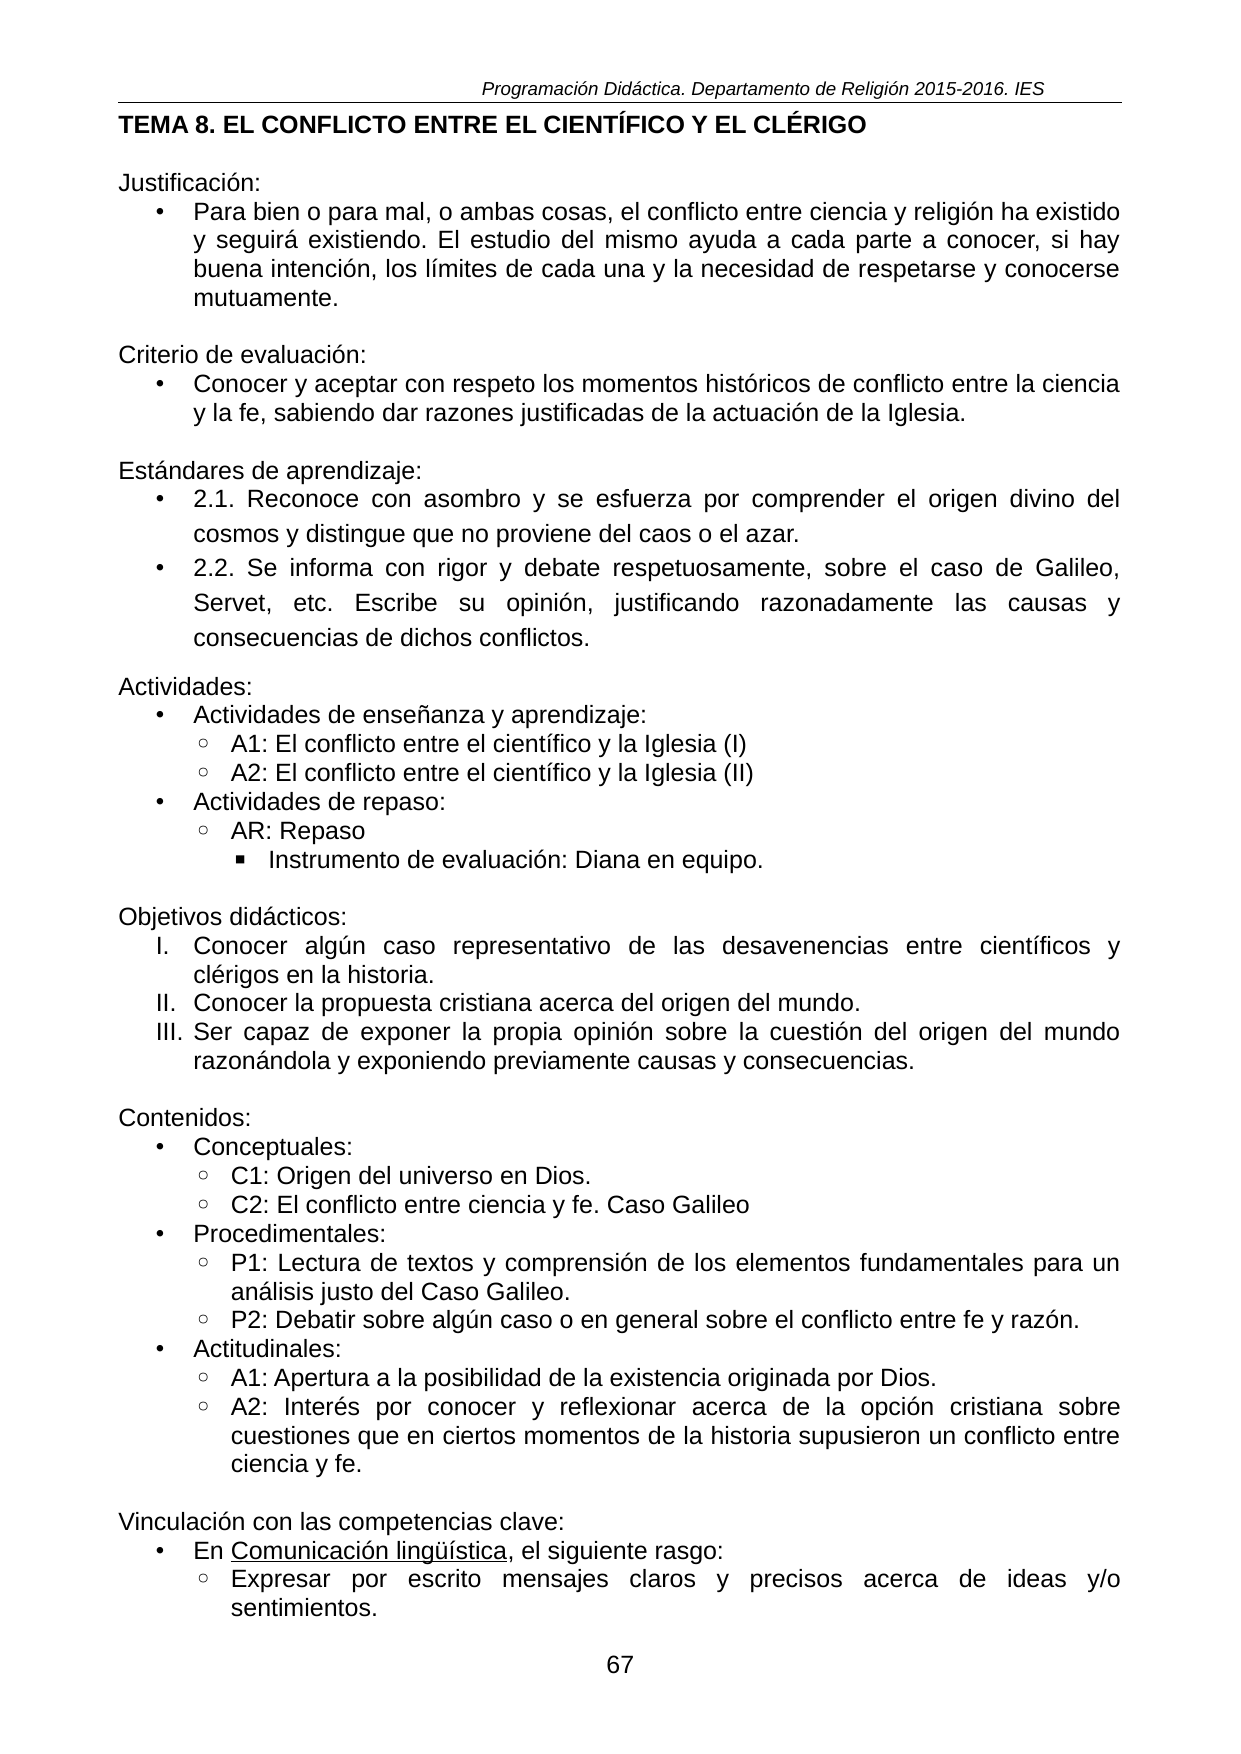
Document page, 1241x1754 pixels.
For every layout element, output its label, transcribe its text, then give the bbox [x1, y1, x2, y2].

text Objetivos didácticos: [118, 902, 1122, 931]
list Actividades de repaso: [156, 787, 1122, 816]
text Vinculación con las competencias clave: [118, 1507, 1122, 1536]
list P1: Lectura de textos y comprensión de los elementos fundamentales para un análisis justo del Caso Galileo. [193, 1248, 1122, 1305]
text Estándares de aprendizaje: [118, 456, 1122, 484]
list Instrumento de evaluación: Diana en equipo. [231, 844, 1122, 873]
list A2: Interés por conocer y reflexionar acerca de la opción cristiana sobre cuestiones que en ciertos momentos de la historia supusieron un conflicto entre ciencia y fe. [193, 1392, 1122, 1478]
list C1: Origen del universo en Dios. [193, 1161, 1122, 1190]
list 2.2. Se informa con rigor y debate respetuosamente, sobre el caso de Galileo, Servet, etc. Escribe su opinión, justificando razonadamente las causas y consecuencias de dichos conflictos. [156, 553, 1122, 651]
text Criterio de evaluación: [118, 341, 1122, 369]
list C2: El conflicto entre ciencia y fe. Caso Galileo [193, 1190, 1122, 1219]
text TEMA 8. EL CONFLICTO ENTRE EL CIENTÍFICO Y EL CLÉRIGO [118, 110, 1122, 139]
list P2: Debatir sobre algún caso o en general sobre el conflicto entre fe y razón. [193, 1305, 1122, 1334]
list Conocer y aceptar con respeto los momentos históricos de conflicto entre la ciencia y la fe, sabiendo dar razones justificadas de la actuación de la Iglesia. [156, 369, 1122, 427]
list A1: Apertura a la posibilidad de la existencia originada por Dios. [193, 1363, 1122, 1392]
text Justificación: [118, 168, 1122, 197]
list Para bien o para mal, o ambas cosas, el conflicto entre ciencia y religión ha existido y seguirá existiendo. El estudio del mismo ayuda a cada parte a conocer, si hay buena intención, los límites de cada una y la necesidad de respetarse y conocerse mutuamente. [156, 197, 1122, 312]
text Contenidos: [118, 1103, 1122, 1132]
list Conceptuales: [156, 1132, 1122, 1161]
list Actividades de enseñanza y aprendizaje: [156, 700, 1122, 729]
list 2.1. Reconoce con asombro y se esfuerza por comprender el origen divino del cosmos y distingue que no proviene del caos o el azar. [156, 484, 1122, 548]
list Ser capaz de exponer la propia opinión sobre la cuestión del origen del mundo razonándola y exponiendo previamente causas y consecuencias. [156, 1017, 1122, 1075]
text Actividades: [118, 672, 1122, 700]
list Expresar por escrito mensajes claros y precisos acerca de ideas y/o sentimientos. [193, 1564, 1122, 1622]
list A2: El conflicto entre el científico y la Iglesia (II) [193, 758, 1122, 787]
list Procedimentales: [156, 1219, 1122, 1248]
list AR: Repaso [193, 816, 1122, 844]
list A1: El conflicto entre el científico y la Iglesia (I) [193, 729, 1122, 758]
list Conocer algún caso representativo de las desavenencias entre científicos y clérigos en la historia. [156, 931, 1122, 988]
list Conocer la propuesta cristiana acerca del origen del mundo. [156, 988, 1122, 1017]
list En Comunicación lingüística, el siguiente rasgo: [156, 1536, 1122, 1564]
list Actitudinales: [156, 1334, 1122, 1363]
